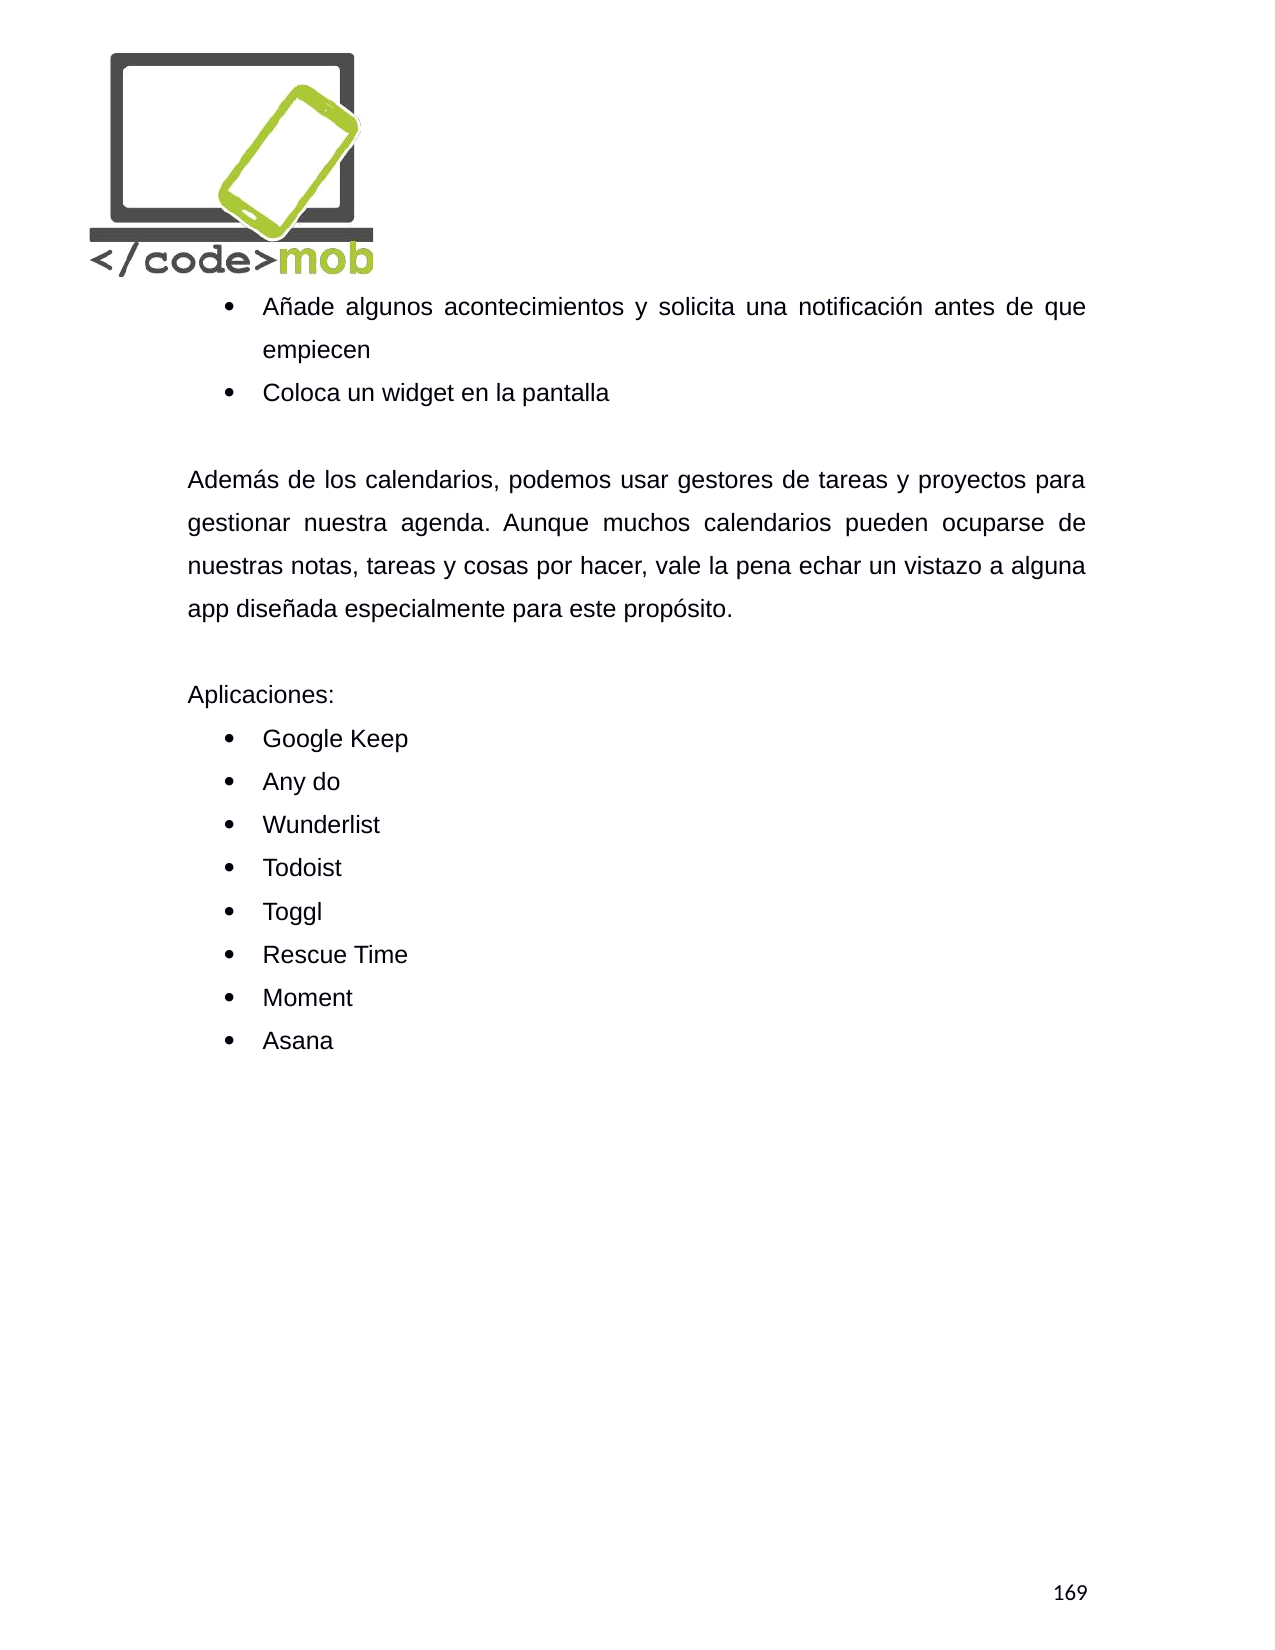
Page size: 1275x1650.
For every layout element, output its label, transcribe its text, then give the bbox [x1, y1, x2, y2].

list Toggl [225, 896, 1087, 925]
text Aplicaciones: [187, 680, 1087, 709]
picture [89, 53, 374, 277]
list Any do [225, 767, 1087, 796]
list Añade algunos acontecimientos y solicita una notificación antes de que empiecen [225, 292, 1087, 364]
list Google Keep [225, 723, 1087, 752]
text Además de los calendarios, podemos usar gestores de tareas y proyectos para gestionar nuestra agenda. Aunque muchos calendarios pueden ocuparse de nuestras notas, tareas y cosas por hacer, vale la pena echar un vistazo a alguna app diseñada especialmente para este propósito. [187, 465, 1087, 623]
list Coloca un widget en la pantalla [225, 378, 1087, 407]
list Moment [225, 983, 1087, 1012]
list Todoist [225, 853, 1087, 882]
list Asana [225, 1026, 1087, 1055]
list Rescue Time [225, 940, 1087, 968]
list Wunderlist [225, 810, 1087, 839]
